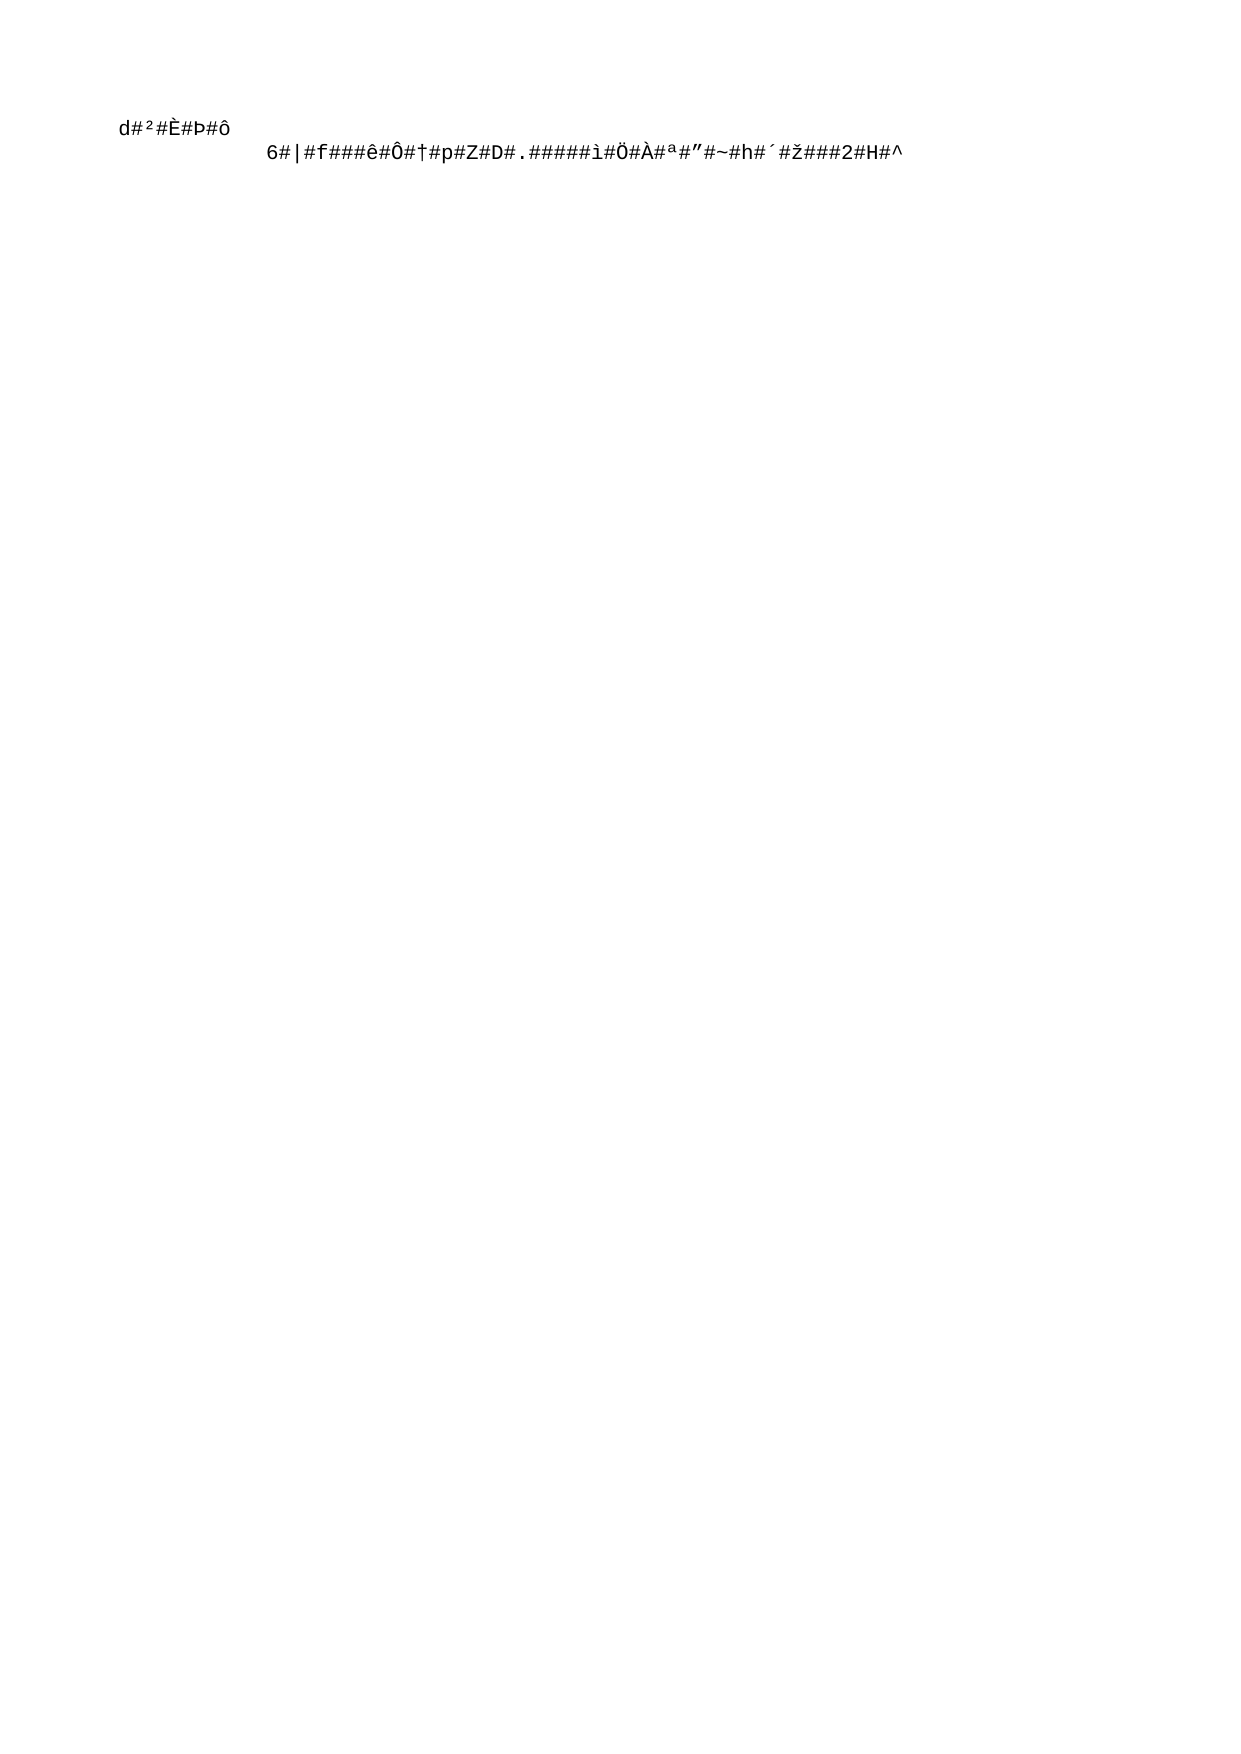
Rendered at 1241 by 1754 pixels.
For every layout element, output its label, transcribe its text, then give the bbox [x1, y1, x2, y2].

text d#²#È#Þ#ô 6#|#f###ê#Ô#†#p#Z#D#.#####ì#Ö#À#ª#”#~#h#´#ž###2#H#^ [118, 118, 1122, 165]
